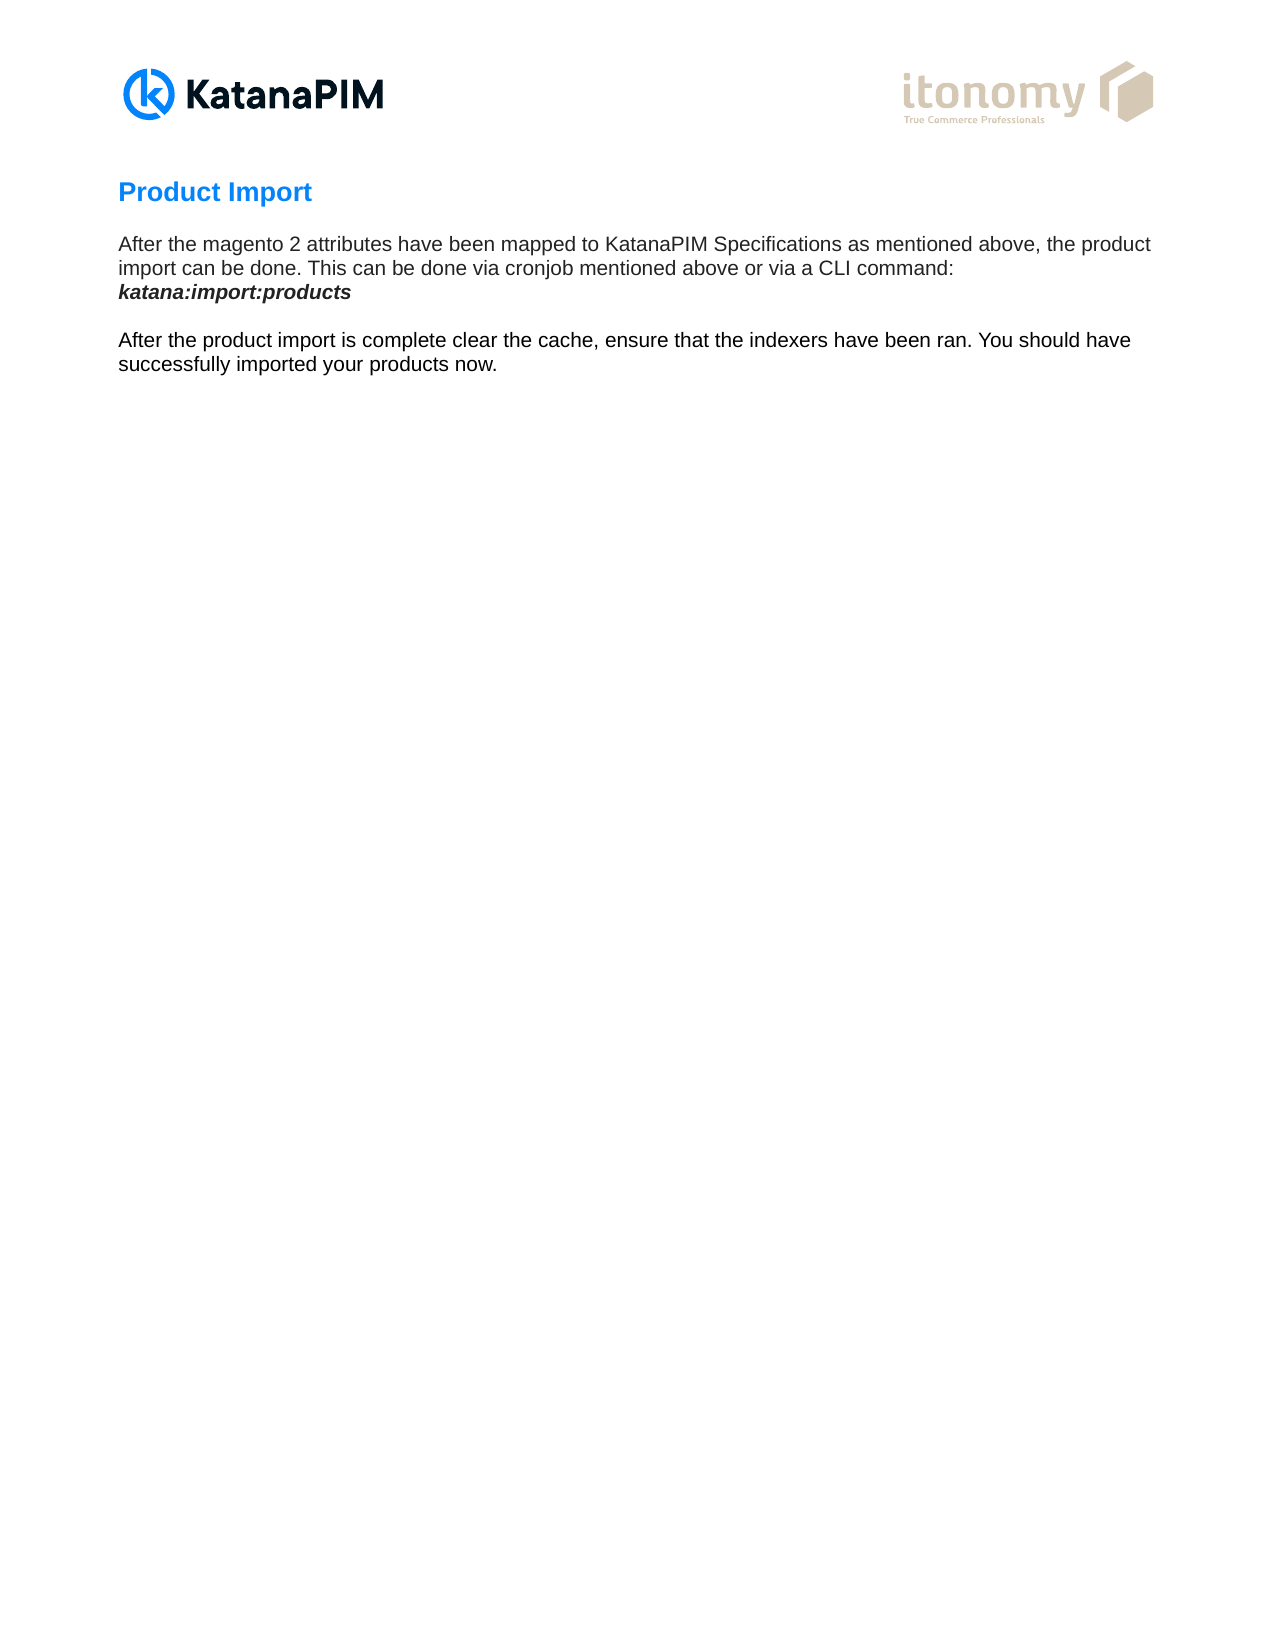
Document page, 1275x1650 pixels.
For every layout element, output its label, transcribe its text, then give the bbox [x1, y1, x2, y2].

text Product Import [118, 176, 1157, 208]
text After the magento 2 attributes have been mapped to KatanaPIM Specifications as mentioned above, the product import can be done. This can be done via cronjob mentioned above or via a CLI command: katana:import:products [118, 232, 1157, 303]
text After the product import is complete clear the cache, ensure that the indexers have been ran. You should have successfully imported your products now. [118, 327, 1157, 375]
